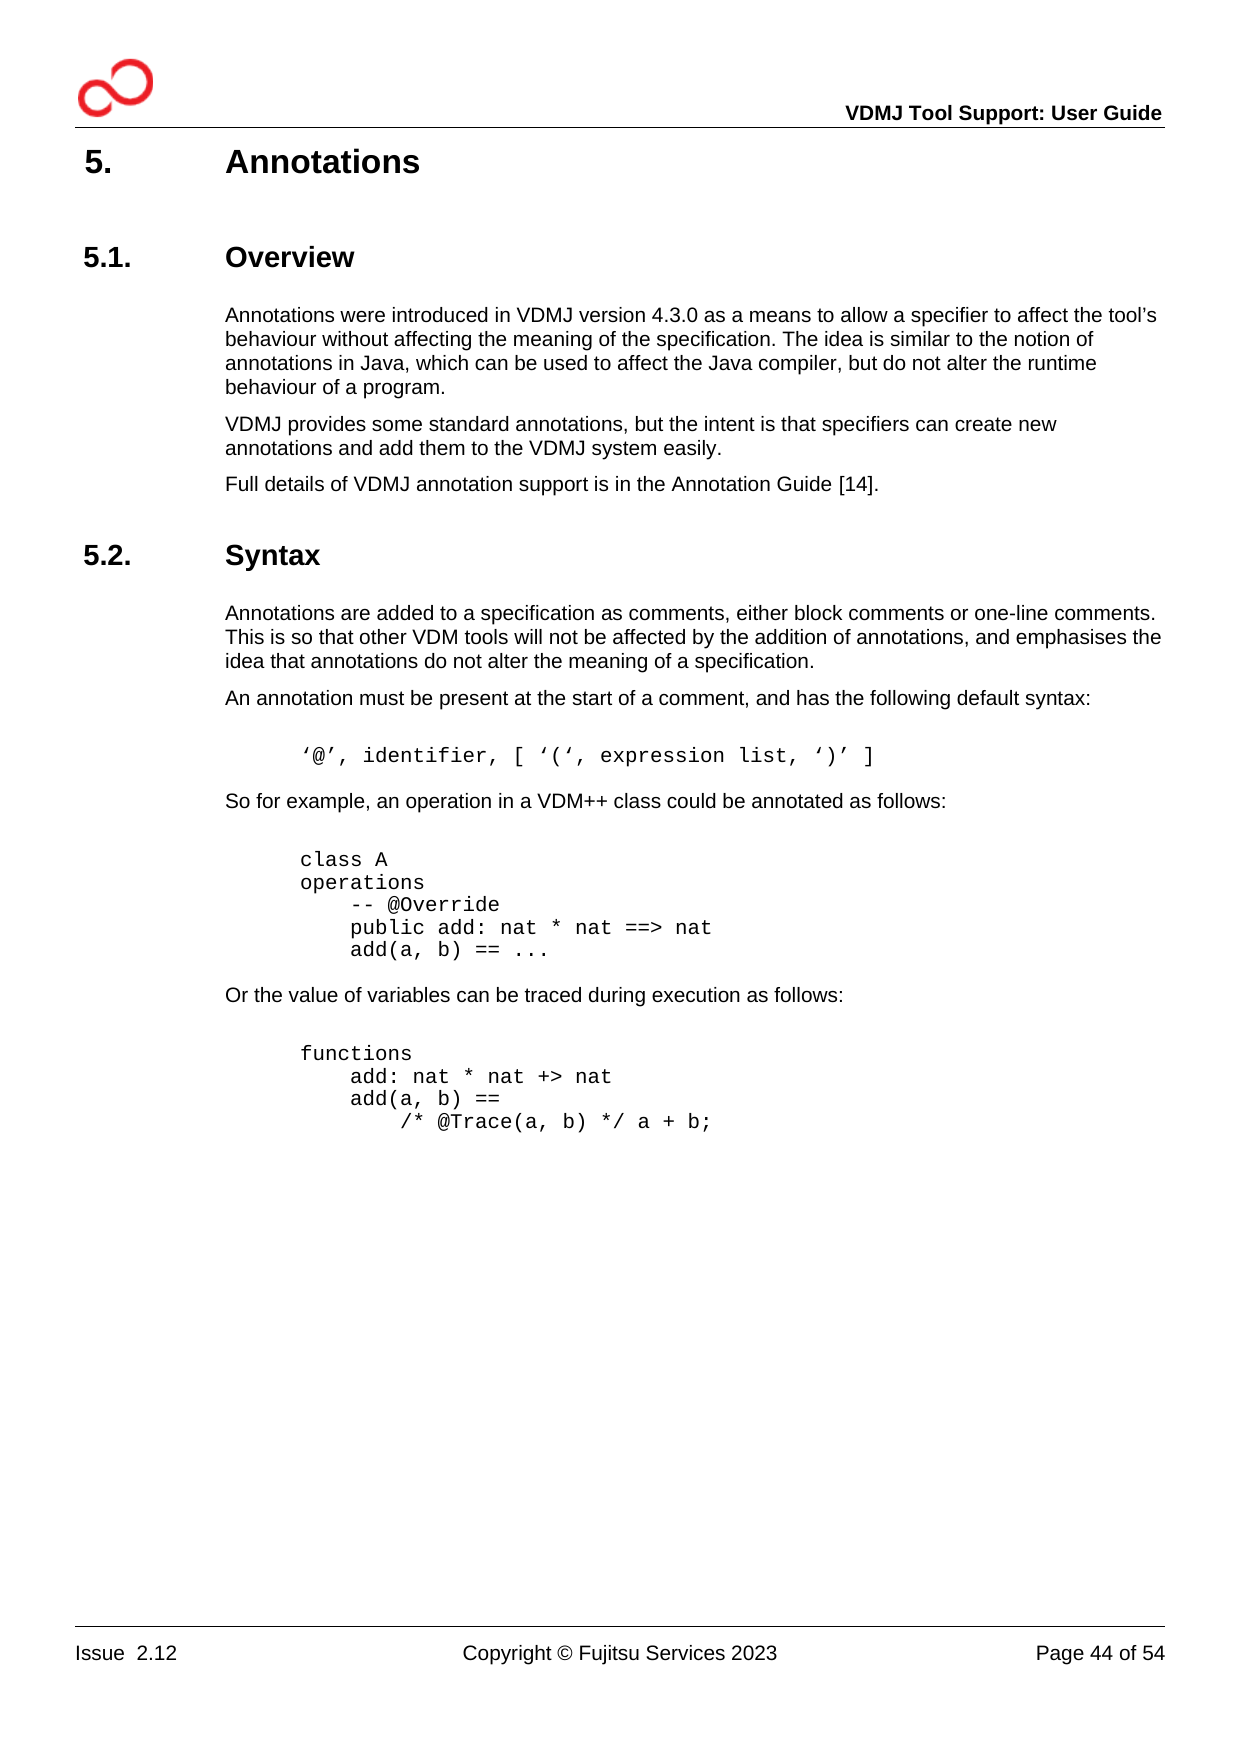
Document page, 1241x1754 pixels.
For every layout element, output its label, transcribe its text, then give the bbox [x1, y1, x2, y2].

subtitle Syntax [75, 539, 1165, 571]
text So for example, an operation in a VDM++ class could be annotated as follows: [225, 790, 1165, 814]
text -- @Override [300, 894, 1165, 916]
text functions [300, 1043, 1165, 1065]
text add: nat * nat +> nat [300, 1065, 1165, 1088]
text Or the value of variables can be traced during execution as follows: [225, 984, 1165, 1008]
picture [78, 52, 153, 127]
text Full details of VDMJ annotation support is in the Annotation Guide [14]. [225, 472, 1165, 496]
text add(a, b) == [300, 1088, 1165, 1110]
subtitle Annotations [75, 143, 1165, 181]
text Annotations were introduced in VDMJ version 4.3.0 as a means to allow a specifier to affect the tool’s behaviour without affecting the meaning of the specification. The idea is similar to the notion of annotations in Java, which can be used to affect the Java compiler, but do not alter the runtime behaviour of a program. [225, 304, 1165, 399]
text ‘@’, identifier, [ ‘(‘, expression list, ‘)’ ] [300, 745, 1165, 767]
text class A [300, 849, 1165, 871]
text VDMJ provides some standard annotations, but the intent is that specifiers can create new annotations and add them to the VDMJ system easily. [225, 412, 1165, 460]
text Annotations are added to a specification as comments, either block comments or one-line comments. This is so that other VDM tools will not be affected by the addition of annotations, and emphasises the idea that annotations do not alter the meaning of a specification. [225, 601, 1165, 673]
text An annotation must be present at the start of a comment, and has the following default syntax: [225, 686, 1165, 710]
text public add: nat * nat ==> nat [300, 916, 1165, 939]
text add(a, b) == ... [300, 939, 1165, 961]
text /* @Trace(a, b) */ a + b; [300, 1110, 1165, 1133]
subtitle Overview [75, 241, 1165, 274]
text operations [300, 871, 1165, 894]
